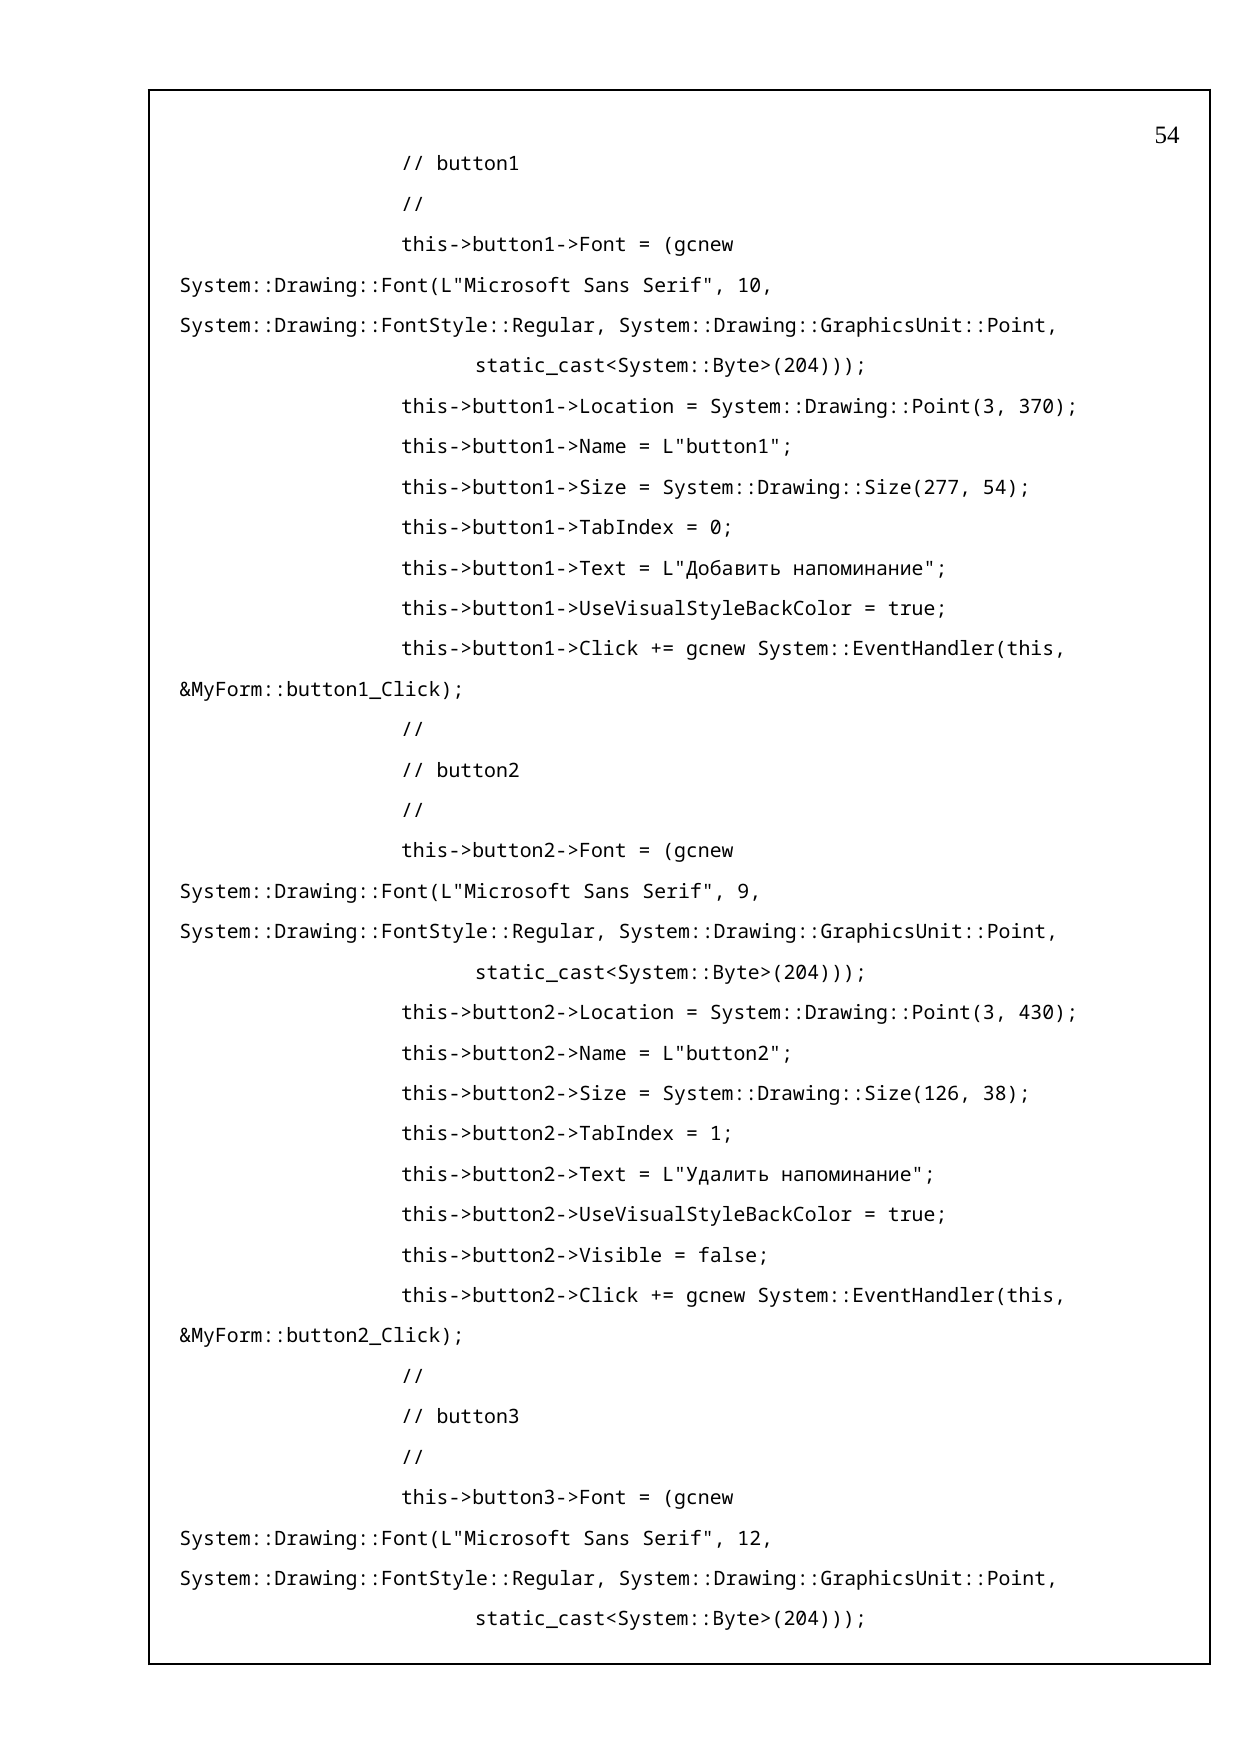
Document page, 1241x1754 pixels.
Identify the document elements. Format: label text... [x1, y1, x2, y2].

text // [179, 715, 1099, 742]
text this->button1->TabIndex = 0; [179, 513, 1099, 540]
text this->button1->Size = System::Drawing::Size(277, 54); [179, 473, 1099, 500]
text this->button1->Text = L"Добавить напоминание"; [179, 554, 1099, 581]
text this->button3->Font = (gcnew System::Drawing::Font(L"Microsoft Sans Serif", 12, System::Drawing::FontStyle::Regular, System::Drawing::GraphicsUnit::Point, [179, 1483, 1099, 1591]
text // [179, 1443, 1099, 1470]
text // button1 [179, 149, 1099, 177]
text // button2 [179, 756, 1099, 783]
text static_cast<System::Byte>(204))); [179, 352, 1099, 379]
text this->button2->Size = System::Drawing::Size(126, 38); [179, 1079, 1099, 1106]
text static_cast<System::Byte>(204))); [179, 1604, 1099, 1632]
text static_cast<System::Byte>(204))); [179, 958, 1099, 985]
text // [179, 1362, 1099, 1389]
text // [179, 190, 1099, 217]
text // button3 [179, 1402, 1099, 1429]
text this->button2->Text = L"Удалить напоминание"; [179, 1160, 1099, 1187]
text this->button2->TabIndex = 1; [179, 1119, 1099, 1147]
text this->button2->Location = System::Drawing::Point(3, 430); [179, 998, 1099, 1025]
text this->button1->Name = L"button1"; [179, 432, 1099, 459]
text this->button1->Click += gcnew System::EventHandler(this, &MyForm::button1_Click); [179, 634, 1099, 702]
text this->button1->Location = System::Drawing::Point(3, 370); [179, 392, 1099, 419]
text this->button1->Font = (gcnew System::Drawing::Font(L"Microsoft Sans Serif", 10, System::Drawing::FontStyle::Regular, System::Drawing::GraphicsUnit::Point, [179, 230, 1099, 338]
text this->button2->Click += gcnew System::EventHandler(this, &MyForm::button2_Click); [179, 1281, 1099, 1349]
text this->button2->Visible = false; [179, 1241, 1099, 1268]
text this->button2->UseVisualStyleBackColor = true; [179, 1200, 1099, 1227]
text this->button1->UseVisualStyleBackColor = true; [179, 594, 1099, 621]
text this->button2->Font = (gcnew System::Drawing::Font(L"Microsoft Sans Serif", 9, System::Drawing::FontStyle::Regular, System::Drawing::GraphicsUnit::Point, [179, 837, 1099, 944]
text this->button2->Name = L"button2"; [179, 1039, 1099, 1066]
text // [179, 796, 1099, 823]
